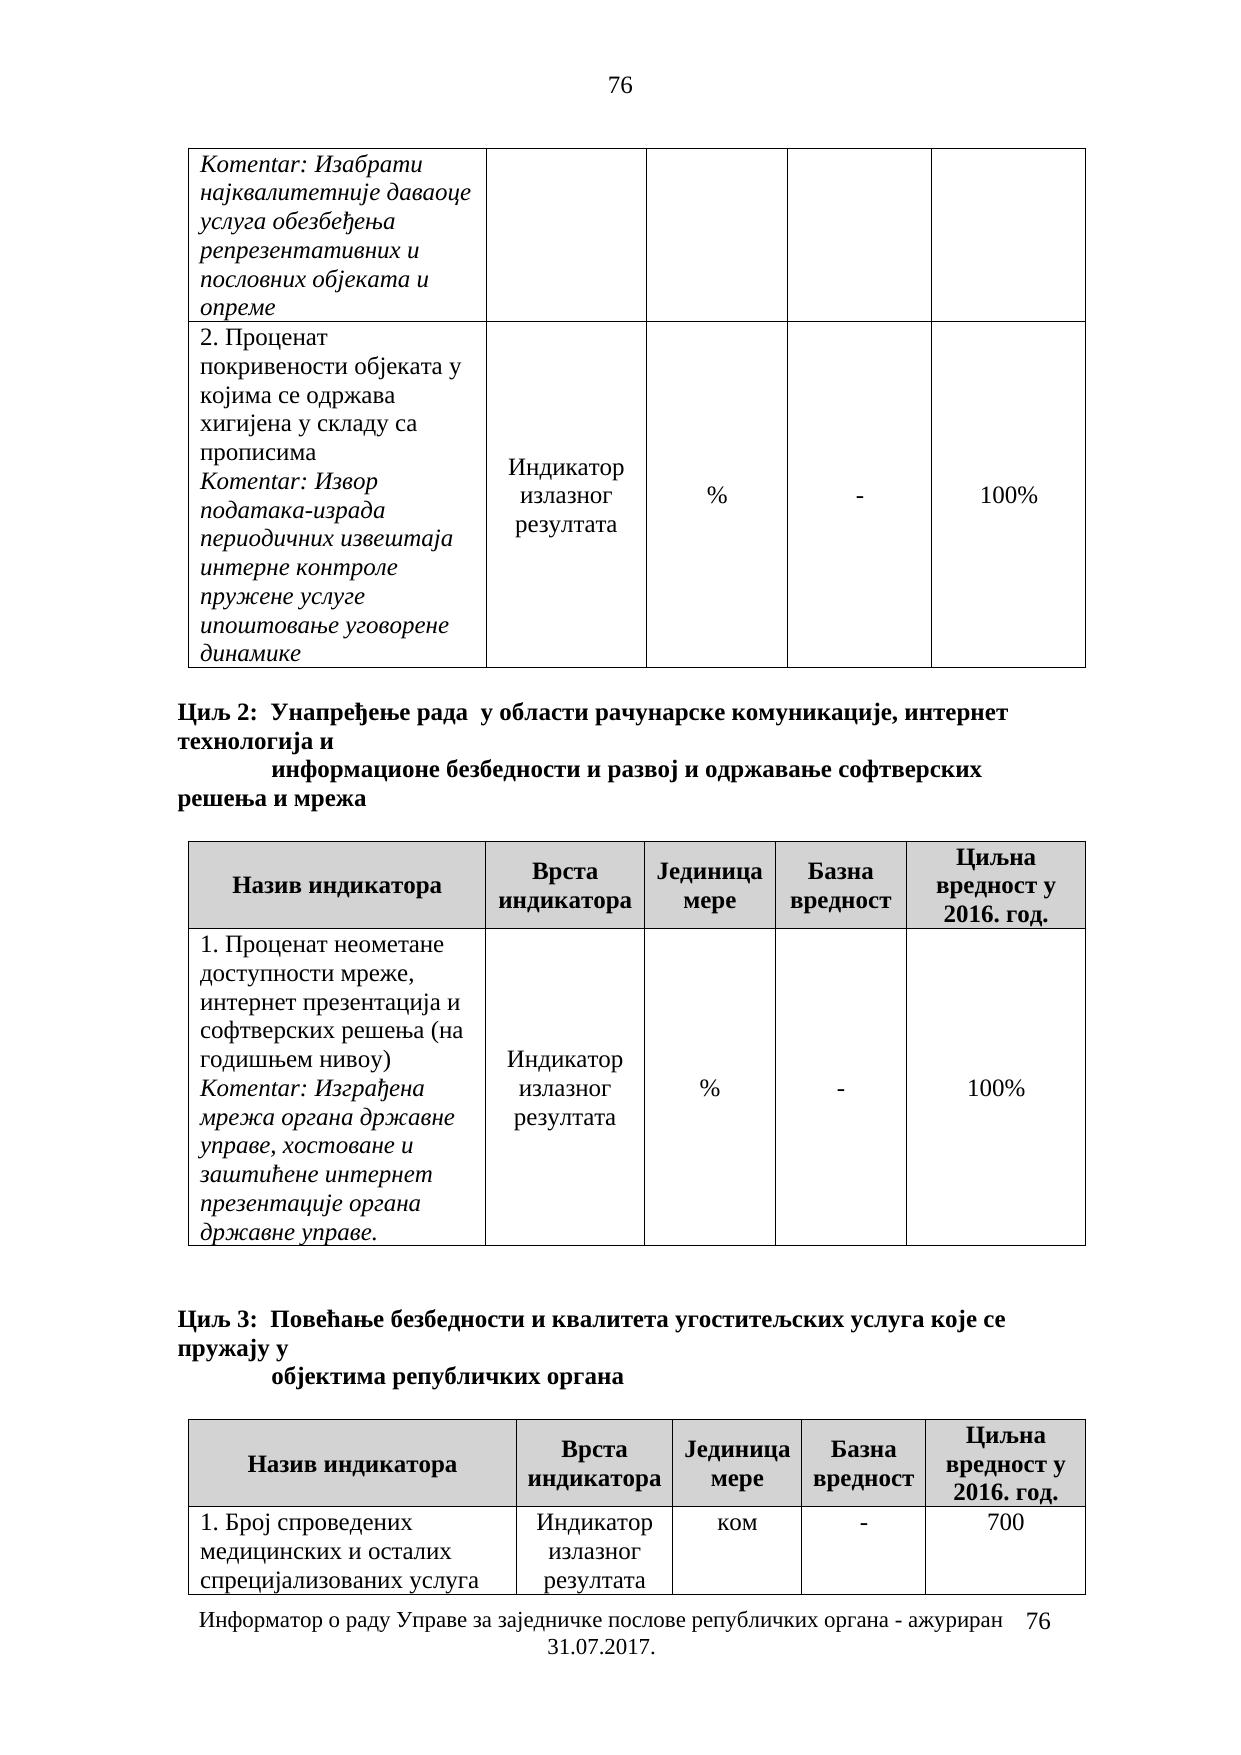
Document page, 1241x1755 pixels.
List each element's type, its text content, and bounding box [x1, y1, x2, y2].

table_header Циљна вредност у 2016. год. [926, 1420, 1085, 1506]
table_cell [647, 149, 787, 321]
table_cell - [776, 929, 906, 1245]
text информационе безбедности и развој и одржавање софтверских решења и мрежа [177, 754, 1063, 812]
table_cell [487, 149, 646, 321]
text објектима републичких органа [177, 1361, 1063, 1390]
table_header Врста индикатора [517, 1420, 672, 1506]
table_cell % [647, 322, 787, 667]
text Циљ 3: Повећање безбедности и квалитета угоститељских услуга које се пружају у [177, 1304, 1063, 1361]
table_cell Индикатор излазног резултата [487, 322, 646, 667]
table_cell 1. Број спроведених медицинских и осталих спрецијализованих услуга [189, 1507, 516, 1593]
table_cell 1. Проценат неометане доступности мреже, интернет презентација и софтверских решења (на годишњем нивоу) Komentar: Изграђена мрежа органа државне управе, хостоване и заштићене интернет презентације органа државне управе. [189, 929, 485, 1245]
table_cell % [645, 929, 775, 1245]
text Циљ 2: Унапређење рада у области рачунарске комуникације, интернет технологија и [177, 697, 1063, 754]
table_cell Индикатор излазног резултата [486, 929, 644, 1245]
table_header Назив индикатора [189, 1420, 516, 1506]
table_cell Индикатор излазног резултата [517, 1507, 672, 1593]
table_cell 700 [926, 1507, 1085, 1593]
table_cell - [788, 322, 931, 667]
table_header Врста индикатора [486, 842, 644, 928]
table_header Базна вредност [776, 842, 906, 928]
table_cell 100% [932, 322, 1085, 667]
table_header Базна вредност [802, 1420, 925, 1506]
table_cell Komentar: Изабрати најквалитетније даваоце услуга обезбеђења репрезентативних и пословних објеката и опреме [189, 149, 486, 321]
table_cell [932, 149, 1085, 321]
table_header Циљна вредност у 2016. год. [907, 842, 1085, 928]
table_header Јединица мере [645, 842, 775, 928]
table_cell - [802, 1507, 925, 1593]
table_cell - [788, 149, 931, 321]
table_cell 100% [907, 929, 1085, 1245]
table_cell ком [673, 1507, 801, 1593]
table_header Назив индикатора [189, 842, 485, 928]
table_header Јединица мере [673, 1420, 801, 1506]
table_cell 2. Проценат покривености објеката у којима се одржава хигијена у складу са прописима Komentar: Извор података-израда периодичних извештаја интерне контроле пружене услуге ипоштовање уговорене динамике [189, 322, 486, 667]
